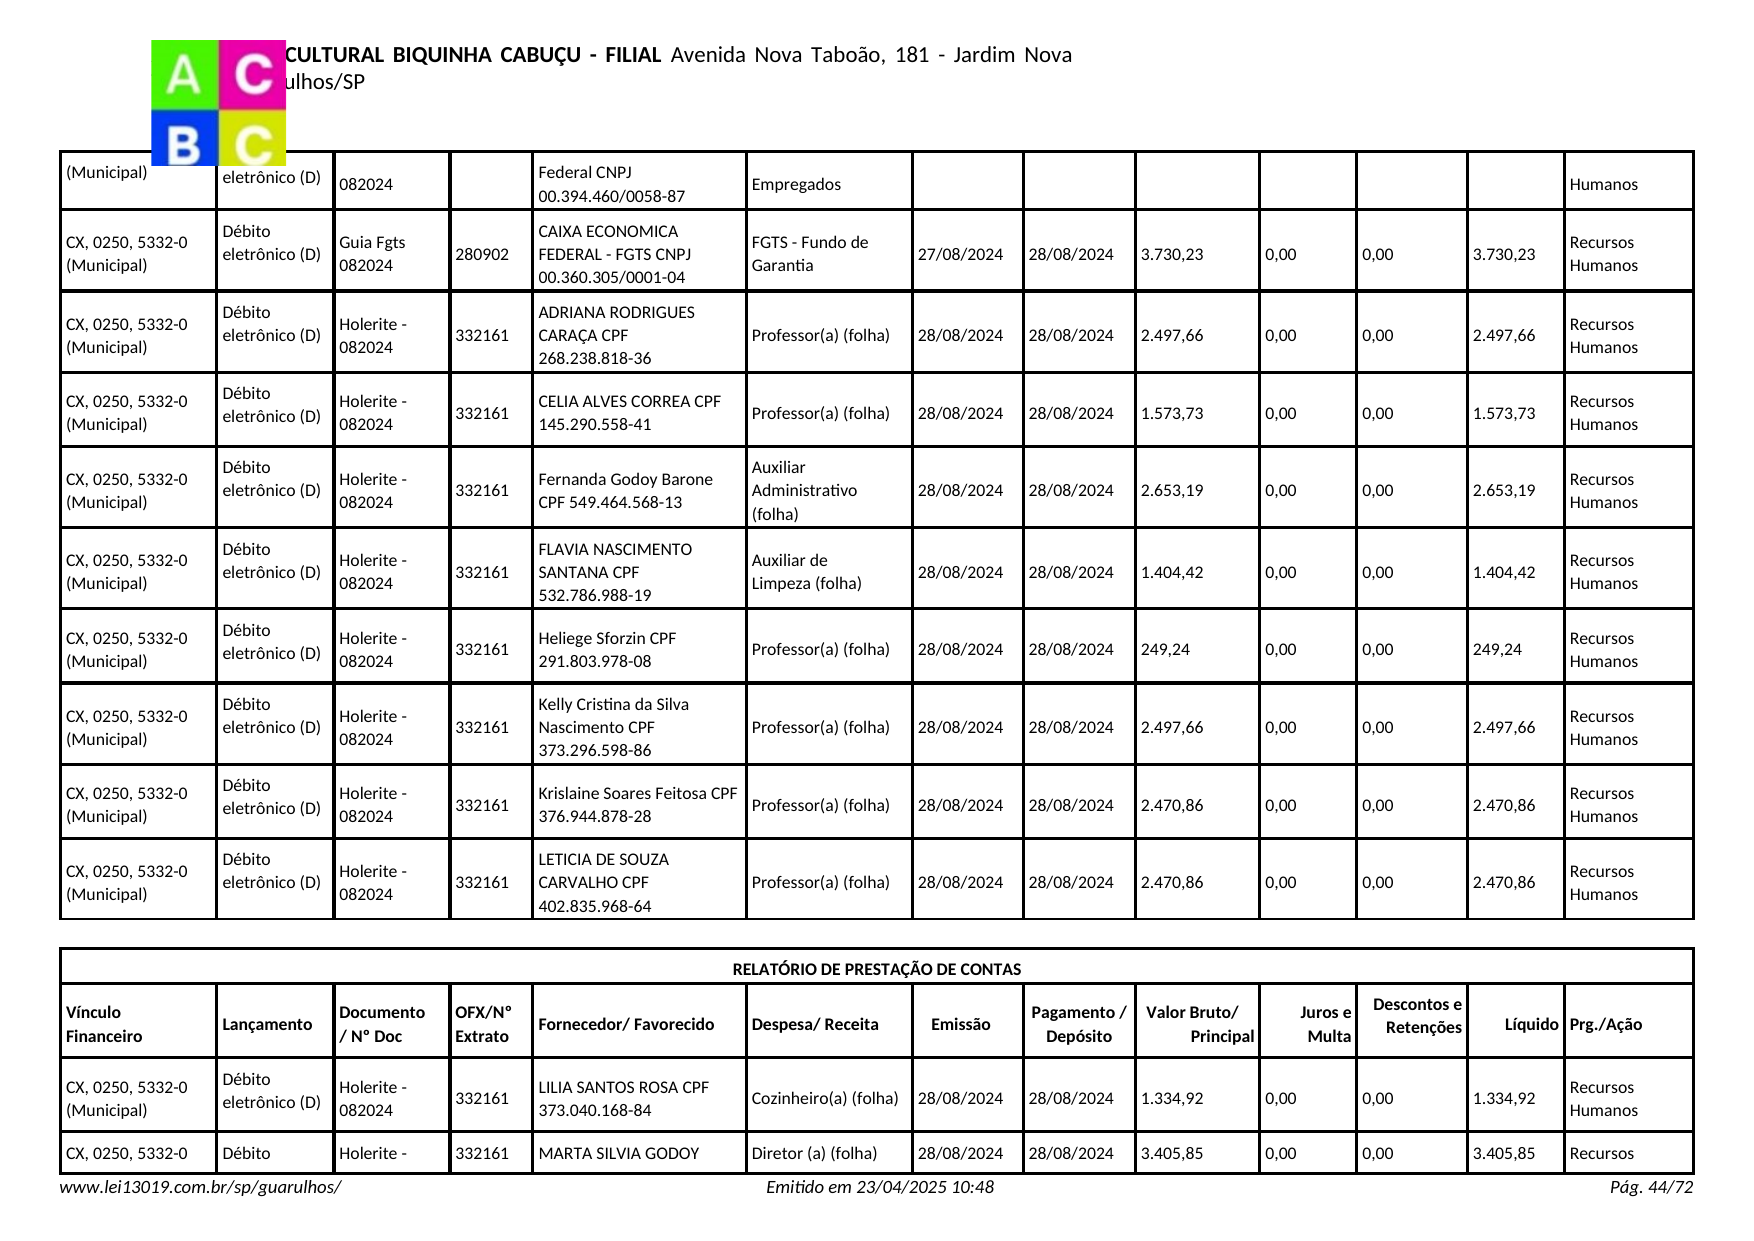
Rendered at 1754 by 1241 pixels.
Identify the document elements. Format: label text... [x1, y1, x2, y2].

table_cell Holerite - 082024 [336, 293, 448, 371]
table_cell Recursos Humanos [1566, 374, 1692, 445]
table_cell Auxiliar Administrativo (folha) [748, 448, 911, 526]
table_cell 332161 [452, 840, 531, 918]
table_cell 28/08/2024 [1025, 766, 1134, 837]
table_cell Diretor (a) (folha) [748, 1133, 911, 1172]
table_cell 249,24 [1137, 610, 1258, 681]
table_cell CX, 0250, 5332-0 (Municipal) [62, 374, 215, 445]
table_cell CX, 0250, 5332-0 (Municipal) [62, 610, 215, 681]
table_cell Professor(a) (folha) [748, 610, 911, 681]
table_cell 28/08/2024 [914, 448, 1022, 526]
table_cell 0,00 [1358, 374, 1466, 445]
table_cell 28/08/2024 [914, 840, 1022, 918]
table_cell 1.334,92 [1469, 1059, 1563, 1130]
table_cell 0,00 [1261, 1059, 1355, 1130]
table_cell 28/08/2024 [1025, 293, 1134, 371]
table_cell 0,00 [1358, 211, 1466, 289]
table_cell 3.730,23 [1469, 211, 1563, 289]
table_cell 332161 [452, 1059, 531, 1130]
table_cell 2.497,66 [1137, 293, 1258, 371]
table_cell Prg./Ação [1566, 985, 1692, 1056]
table_cell Professor(a) (folha) [748, 293, 911, 371]
table_cell Débito eletrônico (D) [218, 1059, 332, 1130]
table_cell [1358, 153, 1466, 208]
table_cell Fornecedor/ Favorecido [534, 985, 745, 1056]
table_cell Holerite - 082024 [336, 374, 448, 445]
table_cell Fernanda Godoy Barone CPF 549.464.568-13 [534, 448, 745, 526]
table_cell Recursos Humanos [1566, 211, 1692, 289]
table_cell [914, 153, 1022, 208]
table_cell 3.730,23 [1137, 211, 1258, 289]
table_cell 2.470,86 [1469, 766, 1563, 837]
table_cell Holerite - 082024 [336, 766, 448, 837]
table_cell 28/08/2024 [1025, 685, 1134, 763]
table_cell 28/08/2024 [914, 374, 1022, 445]
table_cell Débito eletrônico (D) [218, 685, 332, 763]
table_cell 28/08/2024 [914, 529, 1022, 607]
table_cell CX, 0250, 5332-0 (Municipal) [62, 448, 215, 526]
table_cell 0,00 [1358, 840, 1466, 918]
table_cell Débito eletrônico (D) [218, 766, 332, 837]
table_cell 2.653,19 [1137, 448, 1258, 526]
table_cell Professor(a) (folha) [748, 766, 911, 837]
table_cell Recursos Humanos [1566, 840, 1692, 918]
table_cell 28/08/2024 [1025, 448, 1134, 526]
table_cell CX, 0250, 5332-0 (Municipal) [62, 1059, 215, 1130]
table_cell Heliege Sforzin CPF 291.803.978-08 [534, 610, 745, 681]
table_cell Despesa/ Receita [748, 985, 911, 1056]
table_cell Holerite [336, 1133, 448, 1172]
table_cell [1025, 153, 1134, 208]
table_cell eletrônico (D) [218, 153, 332, 208]
table_cell 1.573,73 [1137, 374, 1258, 445]
table_cell Guia Fgts 082024 [336, 211, 448, 289]
table_cell 1.573,73 [1469, 374, 1563, 445]
table_cell 332161 [452, 610, 531, 681]
table_cell Federal CNPJ 00.394.460/0058-87 [534, 153, 745, 208]
table_cell (Municipal) [62, 153, 215, 208]
table_cell 0,00 [1358, 610, 1466, 681]
table_cell 28/08/2024 [1025, 1059, 1134, 1130]
table_cell 2.653,19 [1469, 448, 1563, 526]
table_cell 3.405,85 [1469, 1133, 1563, 1172]
table_cell Recursos Humanos [1566, 766, 1692, 837]
table_cell Recursos Humanos [1566, 293, 1692, 371]
table_cell Débito eletrônico (D) [218, 293, 332, 371]
table_cell [452, 153, 531, 208]
table_cell 28/08/2024 [1025, 374, 1134, 445]
table_cell Recursos [1566, 1133, 1692, 1172]
table_cell CELIA ALVES CORREA CPF 145.290.558-41 [534, 374, 745, 445]
table_cell CX, 0250, 5332-0 (Municipal) [62, 529, 215, 607]
table_cell Auxiliar de Limpeza (folha) [748, 529, 911, 607]
table_cell 28/08/2024 [1025, 1133, 1134, 1172]
table_cell 0,00 [1261, 374, 1355, 445]
table_cell Vínculo Financeiro [62, 985, 215, 1056]
table_cell Débito eletrônico (D) [218, 610, 332, 681]
table_cell OFX/Nº Extrato [452, 985, 531, 1056]
table_cell 0,00 [1358, 766, 1466, 837]
table_cell Kelly Cristina da Silva Nascimento CPF 373.296.598-86 [534, 685, 745, 763]
table_cell Descontos e Retenções [1358, 985, 1466, 1056]
table_cell CAIXA ECONOMICA FEDERAL - FGTS CNPJ 00.360.305/0001-04 [534, 211, 745, 289]
table_cell Recursos Humanos [1566, 685, 1692, 763]
table_cell 1.334,92 [1137, 1059, 1258, 1130]
table_cell 1.404,42 [1137, 529, 1258, 607]
table_cell Juros e Multa [1261, 985, 1355, 1056]
table_cell 0,00 [1261, 293, 1355, 371]
table_cell Professor(a) (folha) [748, 840, 911, 918]
table_cell 280902 [452, 211, 531, 289]
table_cell 0,00 [1358, 685, 1466, 763]
table_cell Holerite - 082024 [336, 448, 448, 526]
table_cell Valor Bruto/ Principal [1137, 985, 1258, 1056]
table_cell Holerite - 082024 [336, 1059, 448, 1130]
table_cell Holerite - 082024 [336, 685, 448, 763]
table_cell Humanos [1566, 153, 1692, 208]
table_cell 249,24 [1469, 610, 1563, 681]
table_cell Holerite - 082024 [336, 529, 448, 607]
table_cell FLAVIA NASCIMENTO SANTANA CPF 532.786.988-19 [534, 529, 745, 607]
table_cell Professor(a) (folha) [748, 685, 911, 763]
table_cell 28/08/2024 [1025, 529, 1134, 607]
table_cell CX, 0250, 5332-0 (Municipal) [62, 293, 215, 371]
table_cell 28/08/2024 [914, 1133, 1022, 1172]
table_cell Professor(a) (folha) [748, 374, 911, 445]
table_cell 2.470,86 [1137, 840, 1258, 918]
table_cell ADRIANA RODRIGUES CARAÇA CPF 268.238.818-36 [534, 293, 745, 371]
table_cell 0,00 [1261, 610, 1355, 681]
table_cell 0,00 [1261, 685, 1355, 763]
table_cell 2.497,66 [1469, 293, 1563, 371]
table_cell 332161 [452, 685, 531, 763]
table_cell Cozinheiro(a) (folha) [748, 1059, 911, 1130]
table_cell 0,00 [1261, 211, 1355, 289]
table_cell 2.470,86 [1137, 766, 1258, 837]
table_cell Líquido [1469, 985, 1563, 1056]
table_cell 28/08/2024 [914, 610, 1022, 681]
table_cell Recursos Humanos [1566, 448, 1692, 526]
table_cell 0,00 [1261, 448, 1355, 526]
table_cell LETICIA DE SOUZA CARVALHO CPF 402.835.968-64 [534, 840, 745, 918]
table_cell 332161 [452, 448, 531, 526]
table_cell CX, 0250, 5332-0 (Municipal) [62, 211, 215, 289]
table_cell Débito eletrônico (D) [218, 374, 332, 445]
table_cell 28/08/2024 [914, 1059, 1022, 1130]
table_cell Débito eletrônico (D) [218, 448, 332, 526]
table_cell 332161 [452, 1133, 531, 1172]
table_header RELATÓRIO DE PRESTAÇÃO DE CONTAS [62, 950, 1692, 982]
table_cell 0,00 [1358, 529, 1466, 607]
table_cell Débito [218, 1133, 332, 1172]
table_cell 28/08/2024 [914, 293, 1022, 371]
table_cell 28/08/2024 [1025, 610, 1134, 681]
table_cell 0,00 [1358, 1059, 1466, 1130]
table_cell CX, 0250, 5332-0 (Municipal) [62, 766, 215, 837]
table_cell Empregados [748, 153, 911, 208]
table_cell 2.497,66 [1469, 685, 1563, 763]
table_cell 0,00 [1261, 840, 1355, 918]
table_cell CX, 0250, 5332-0 (Municipal) [62, 840, 215, 918]
table_cell 332161 [452, 529, 531, 607]
table_cell Pagamento / Depósito [1025, 985, 1134, 1056]
table_cell 0,00 [1261, 529, 1355, 607]
table_cell 0,00 [1261, 766, 1355, 837]
table_cell [1137, 153, 1258, 208]
table_cell 28/08/2024 [1025, 840, 1134, 918]
table_cell 332161 [452, 766, 531, 837]
table_cell Débito eletrônico (D) [218, 529, 332, 607]
table_cell Holerite - 082024 [336, 610, 448, 681]
table_cell 28/08/2024 [914, 766, 1022, 837]
table_cell 0,00 [1358, 1133, 1466, 1172]
table_cell 27/08/2024 [914, 211, 1022, 289]
table_cell 332161 [452, 293, 531, 371]
table_cell Lançamento [218, 985, 332, 1056]
table_cell 28/08/2024 [1025, 211, 1134, 289]
table_cell CX, 0250, 5332-0 (Municipal) [62, 685, 215, 763]
table_cell 3.405,85 [1137, 1133, 1258, 1172]
table_cell [1469, 153, 1563, 208]
table_cell Débito eletrônico (D) [218, 211, 332, 289]
table_cell 0,00 [1261, 1133, 1355, 1172]
table_cell 2.497,66 [1137, 685, 1258, 763]
table_cell FGTS - Fundo de Garantia [748, 211, 911, 289]
table_cell CX, 0250, 5332-0 [62, 1133, 215, 1172]
table_cell LILIA SANTOS ROSA CPF 373.040.168-84 [534, 1059, 745, 1130]
table_cell 0,00 [1358, 448, 1466, 526]
table_cell Recursos Humanos [1566, 529, 1692, 607]
table_cell Emissão [914, 985, 1022, 1056]
table_cell 1.404,42 [1469, 529, 1563, 607]
table_cell [1261, 153, 1355, 208]
table_cell 2.470,86 [1469, 840, 1563, 918]
table_cell Débito eletrônico (D) [218, 840, 332, 918]
table_cell 332161 [452, 374, 531, 445]
table_cell Recursos Humanos [1566, 610, 1692, 681]
table_cell Recursos Humanos [1566, 1059, 1692, 1130]
table_cell Documento / Nº Doc [336, 985, 448, 1056]
table_cell 0,00 [1358, 293, 1466, 371]
table_cell 28/08/2024 [914, 685, 1022, 763]
table_cell - 082024 [336, 153, 448, 208]
table_cell Krislaine Soares Feitosa CPF 376.944.878-28 [534, 766, 745, 837]
table_cell MARTA SILVIA GODOY [534, 1133, 745, 1172]
table_cell Holerite - 082024 [336, 840, 448, 918]
